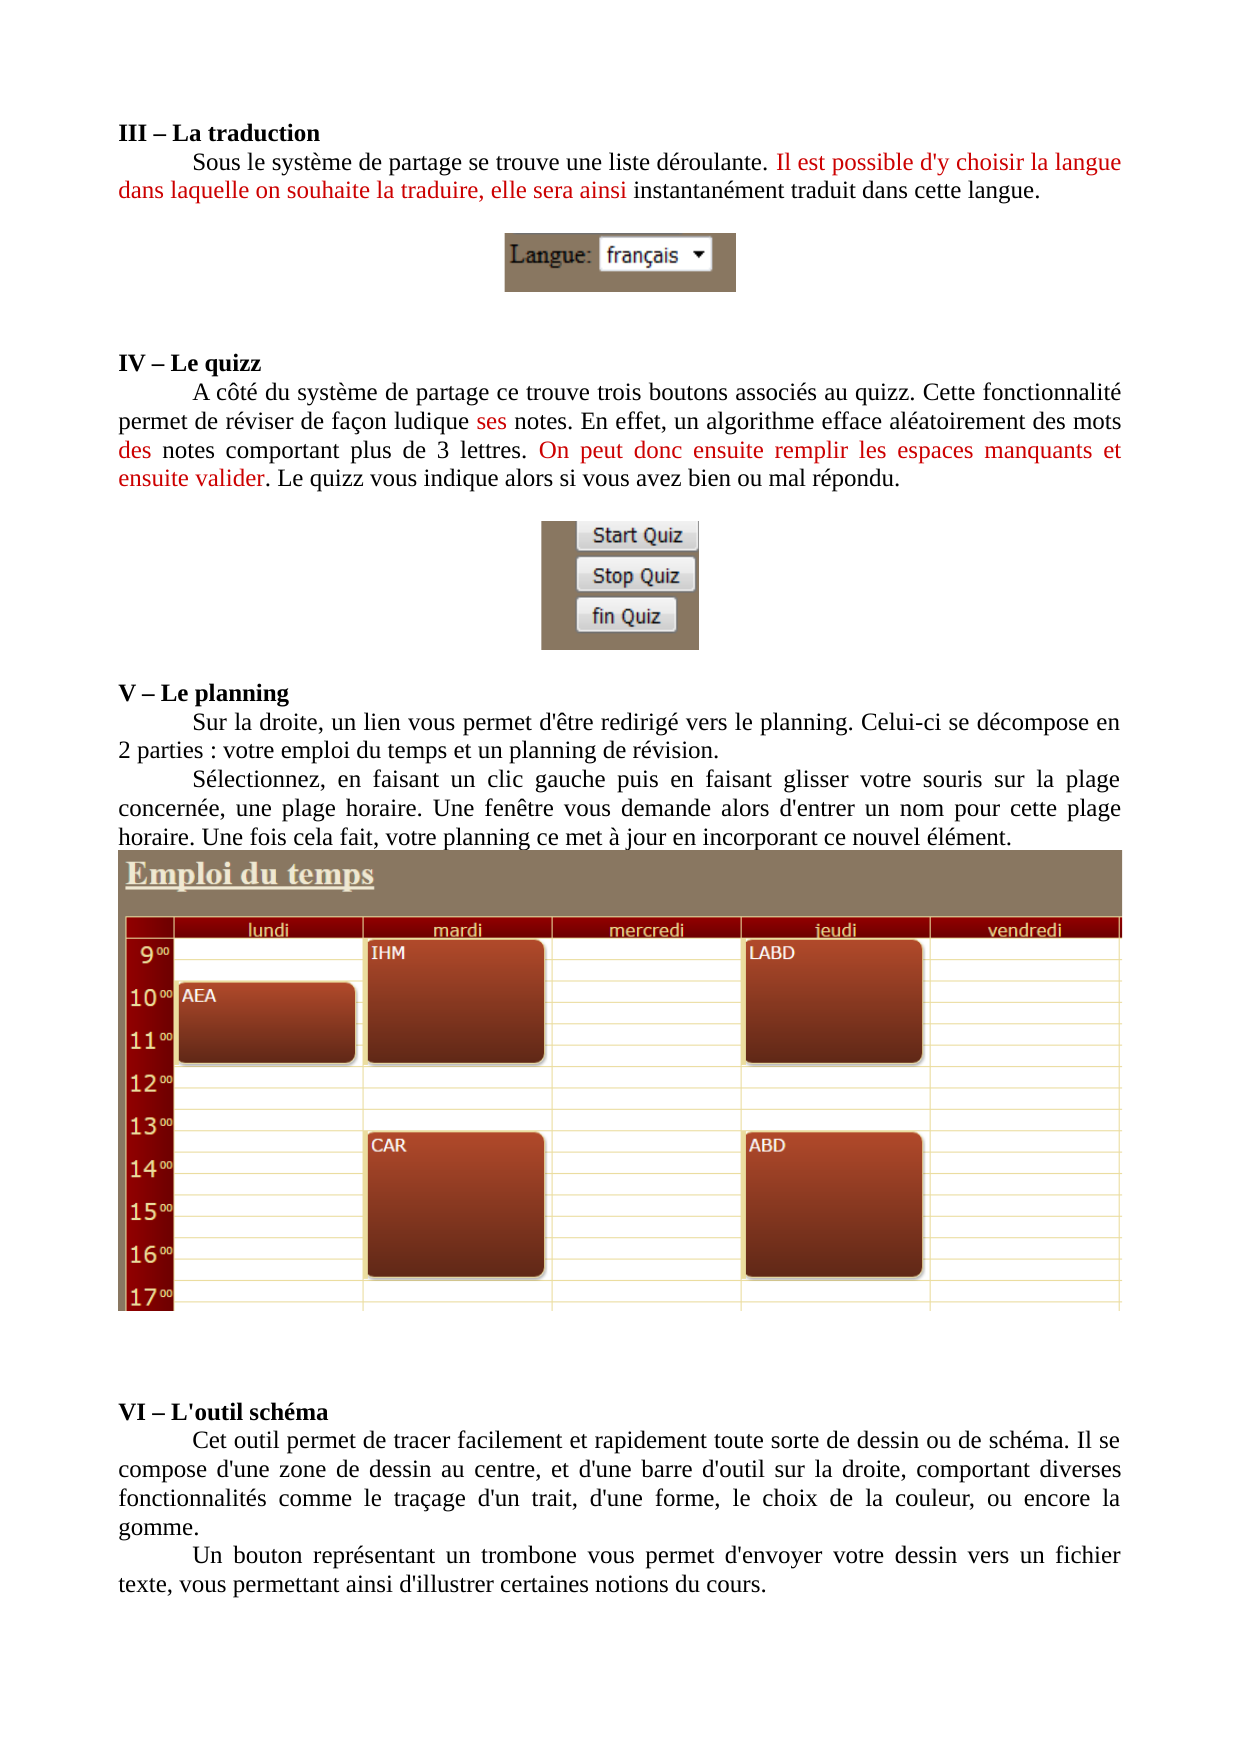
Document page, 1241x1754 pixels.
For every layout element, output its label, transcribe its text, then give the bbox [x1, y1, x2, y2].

text Un bouton représentant un trombone vous permet d'envoyer votre dessin vers un fichier texte, vous permettant ainsi d'illustrer certaines notions du cours. [118, 1540, 1122, 1598]
text Sous le système de partage se trouve une liste déroulante. Il est possible d'y choisir la langue dans laquelle on souhaite la traduire, elle sera ainsi instantanément traduit dans cette langue. [118, 147, 1122, 204]
text A côté du système de partage ce trouve trois boutons associés au quizz. Cette fonctionnalité permet de réviser de façon ludique ses notes. En effet, un algorithme efface aléatoirement des mots des notes comportant plus de 3 lettres. On peut donc ensuite remplir les espaces manquants et ensuite valider. Le quizz vous indique alors si vous avez bien ou mal répondu. [118, 377, 1122, 492]
picture [118, 850, 1123, 1311]
text III – La traduction [118, 118, 1122, 147]
text V – Le planning [118, 678, 1122, 707]
text VI – L'outil schéma [118, 1397, 1122, 1425]
text Cet outil permet de tracer facilement et rapidement toute sorte de dessin ou de schéma. Il se compose d'une zone de dessin au centre, et d'une barre d'outil sur la droite, comportant diverses fonctionnalités comme le traçage d'un trait, d'une forme, le choix de la couleur, ou encore la gomme. [118, 1425, 1122, 1540]
text IV – Le quizz [118, 348, 1122, 377]
text Sur la droite, un lien vous permet d'être redirigé vers le planning. Celui-ci se décompose en 2 parties : votre emploi du temps et un planning de révision. [118, 707, 1122, 764]
text Sélectionnez, en faisant un clic gauche puis en faisant glisser votre souris sur la plage concernée, une plage horaire. Une fenêtre vous demande alors d'entrer un nom pour cette plage horaire. Une fois cela fait, votre planning ce met à jour en incorporant ce nouvel élément. [118, 764, 1122, 850]
